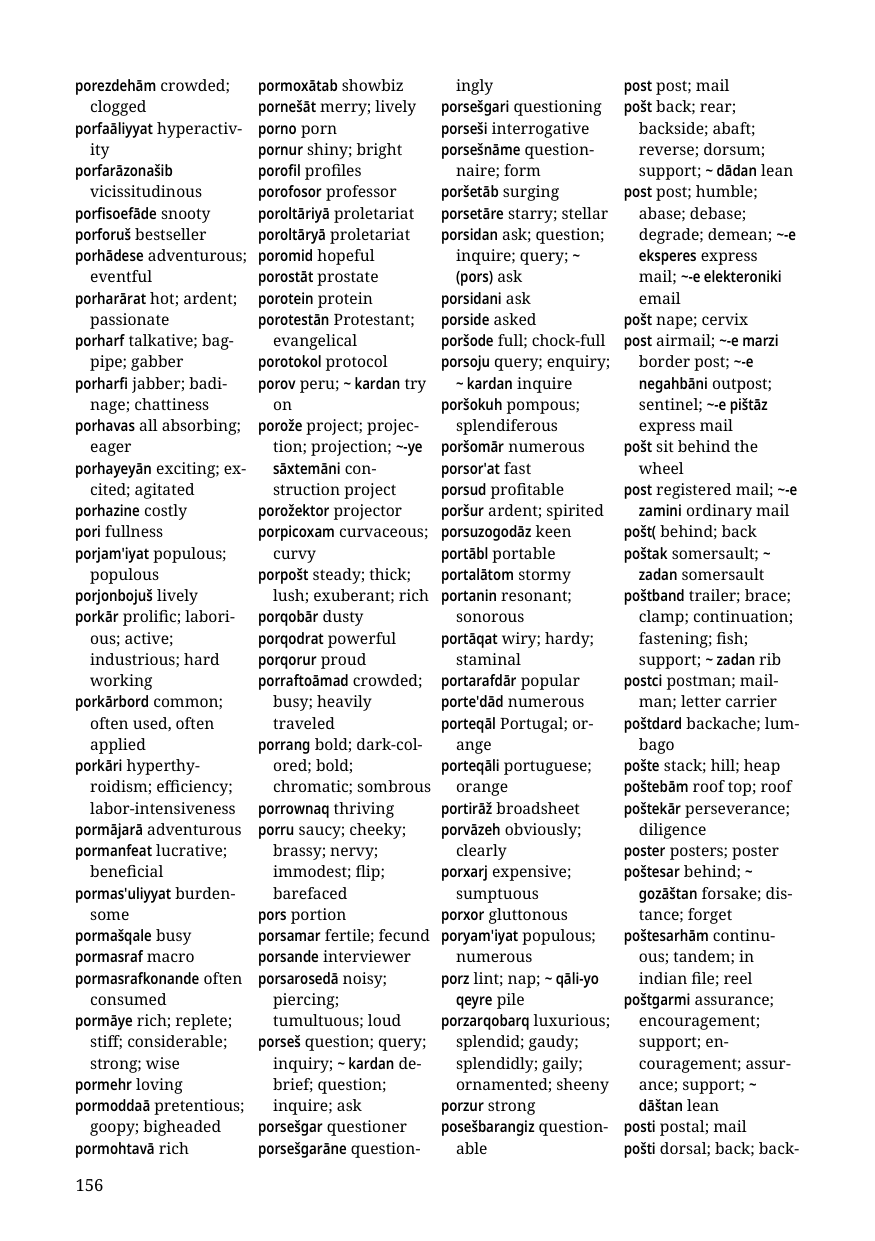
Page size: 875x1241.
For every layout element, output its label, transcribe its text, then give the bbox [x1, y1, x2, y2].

text porsešgar questioner [258, 1116, 433, 1137]
text porsešgari questioning [441, 96, 616, 117]
text porsoju query; enquiry; ~ kardan inquire [441, 351, 616, 394]
text posti postal; mail [624, 1116, 799, 1137]
text porože project; projec­tion; pro­jection; ~-ye sāxtemāni con­struction project [258, 415, 433, 500]
text pošti dorsal; back; back­ [624, 1137, 799, 1159]
text poroltāriyā proletariat [258, 202, 433, 224]
text poštgarmi assurance; en­couragement; support; en­couragement; assur­ance; support; ~ dāštan lean [624, 989, 799, 1116]
text porsešnāme question­naire; form [441, 139, 616, 181]
text porsud profitable [441, 479, 616, 500]
text poršokuh pompous; splen­diferous [441, 394, 616, 436]
text porsetāre starry; stellar [441, 202, 616, 224]
text porofil profiles [258, 160, 433, 181]
text portirāž broadsheet [441, 797, 616, 819]
text porjam'iyat populous; popu­lous [75, 542, 250, 585]
text porhayeyān exciting; ex­cited; agitated [75, 457, 250, 500]
text poršetāb surging [441, 181, 616, 202]
text poryam'iyat populous; nu­merous [441, 925, 616, 967]
text porkāri hyperthy­roidism; effi­ciency; labor-intens­iveness [75, 755, 250, 819]
text pormanfeat lucrative; bene­ficial [75, 840, 250, 882]
text post airmail; ~-e marzi bor­der post; ~-e negahbāni outpost; sen­tinel; ~-e pištāz express mail [624, 330, 799, 436]
text pors portion [258, 904, 433, 925]
text porxor gluttonous [441, 904, 616, 925]
text porqorur proud [258, 649, 433, 670]
text porzarqobarq luxurious; splen­did; gaudy; splen­didly; gaily; ornamented; sheeny [441, 1010, 616, 1095]
text porsarosedā noisy; pierc­ing; tumultuous; loud [258, 967, 433, 1031]
text porsešgarāne question­ [258, 1137, 433, 1159]
text pormoddaā pretentious; goopy; bigheaded [75, 1095, 250, 1137]
text porseši interrogative [441, 117, 616, 139]
text porside asked [441, 309, 616, 330]
text poršur ardent; spirited [441, 500, 616, 521]
text poromid hopeful [258, 245, 433, 266]
text porjonbojuš lively [75, 585, 250, 606]
text porrownaq thriving [258, 797, 433, 819]
text portanin resonant; sonorous [441, 585, 616, 627]
text porsuzogodāz keen [441, 521, 616, 542]
text poštebām roof top; roof [624, 776, 799, 797]
text posešbarangiz question­able [441, 1116, 616, 1159]
text poršomār numerous [441, 436, 616, 457]
text porteqāl Portugal; or­ange [441, 712, 616, 755]
text porkārbord common; often used, often applied [75, 691, 250, 755]
text porotokol protocol [258, 351, 433, 372]
text pošte stack; hill; heap [624, 755, 799, 776]
text postci postman; mail­man; let­ter carrier [624, 670, 799, 712]
text porkār prolific; labori­ous; ac­tive; industrious; hard work­ing [75, 606, 250, 691]
text pormohtavā rich [75, 1137, 250, 1159]
text porezdehām crowded; clogged [75, 75, 250, 117]
text porotein protein [258, 287, 433, 309]
text portalātom stormy [441, 564, 616, 585]
text pormasraf macro [75, 946, 250, 967]
text porotestān Protestant; evangeli­cal [258, 309, 433, 351]
text pošt back; rear; backside; abaft; reverse; dorsum; sup­port; ~ dādan lean [624, 96, 799, 181]
text poster posters; poster [624, 840, 799, 861]
text porov peru; ~ kardan try on [258, 372, 433, 415]
text porzur strong [441, 1095, 616, 1116]
text porfaāliyyat hyperactiv­ity [75, 117, 250, 160]
text porxarj expensive; sumptu­ous [441, 861, 616, 904]
text pori fullness [75, 521, 250, 542]
text pormas'uliyyat burden­some [75, 882, 250, 925]
text porru saucy; cheeky; brassy; nervy; immodest; flip; barefaced [258, 819, 433, 904]
text ingly [441, 75, 616, 96]
text porqobār dusty [258, 606, 433, 627]
text poštband trailer; brace; clamp; continuation; fas­tening; fish; support; ~ zadan rib [624, 585, 799, 670]
text pošt nape; cervix [624, 309, 799, 330]
text porz lint; nap; ~ qāli-yo qeyre pile [441, 967, 616, 1010]
text pormājarā adventurous [75, 819, 250, 840]
text porqodrat powerful [258, 627, 433, 649]
text porsidani ask [441, 287, 616, 309]
text porharfi jabber; badi­nage; chattiness [75, 372, 250, 415]
text porsande interviewer [258, 946, 433, 967]
text porsidan ask; question; in­quire; query; ~ (pors) ask [441, 224, 616, 287]
text portābl portable [441, 542, 616, 564]
text pormāye rich; replete; stiff; considerable; strong; wise [75, 1010, 250, 1074]
text porfisoefāde snooty [75, 202, 250, 224]
text portāqat wiry; hardy; stami­nal [441, 627, 616, 670]
text pormasrafkonande of­ten con­sumed [75, 967, 250, 1010]
text porožektor projector [258, 500, 433, 521]
text porsamar fertile; fecund [258, 925, 433, 946]
text porvāzeh obviously; clearly [441, 819, 616, 861]
text post post; humble; abase; de­base; degrade; demean; ~-e eksperes express mail; ~-e elekteroniki email [624, 181, 799, 309]
text porhazine costly [75, 500, 250, 521]
text porraftoāmad crowded; busy; heavily traveled [258, 670, 433, 734]
text porfarāzonašib vicissitudin­ous [75, 160, 250, 202]
text poršode full; chock-full [441, 330, 616, 351]
text porhādese adventurous; event­ful [75, 245, 250, 287]
text poštesarhām continu­ous; tan­dem; in indian file; reel [624, 925, 799, 989]
text post registered mail; ~-e zamini ordinary mail [624, 479, 799, 521]
text porseš question; query; in­quiry; ~ kardan de­brief; question; inquire; ask [258, 1031, 433, 1116]
text poštekār perseverance; dili­gence [624, 797, 799, 840]
text poroltāryā proletariat [258, 224, 433, 245]
text porrang bold; dark-col­ored; bold; chromatic; som­brous [258, 734, 433, 797]
text porharf talkative; bag­pipe; gab­ber [75, 330, 250, 372]
text portarafdār popular [441, 670, 616, 691]
text pošt sit behind the wheel [624, 436, 799, 479]
text porte'dād numerous [441, 691, 616, 712]
text porpicoxam curvaceous; curvy [258, 521, 433, 564]
text porsor'at fast [441, 457, 616, 479]
text porofosor professor [258, 181, 433, 202]
text pošt( behind; back [624, 521, 799, 542]
text poštak somersault; ~ zadan somersault [624, 542, 799, 585]
text porharārat hot; ardent; pas­sionate [75, 287, 250, 330]
text porostāt prostate [258, 266, 433, 287]
text post post; mail [624, 75, 799, 96]
text poštdard backache; lum­bago [624, 712, 799, 755]
text porpošt steady; thick; lush; exu­berant; rich [258, 564, 433, 606]
text poštesar behind; ~ gozāštan forsake; dis­tance; forget [624, 861, 799, 925]
text pornur shiny; bright [258, 139, 433, 160]
text pormoxātab showbiz [258, 75, 433, 96]
text pormehr loving [75, 1074, 250, 1095]
text pornešāt merry; lively [258, 96, 433, 117]
text porhavas all absorbing; ea­ger [75, 415, 250, 457]
text porforuš bestseller [75, 224, 250, 245]
text porteqāli portuguese; or­ange [441, 755, 616, 797]
text porno porn [258, 117, 433, 139]
text pormašqale busy [75, 925, 250, 946]
